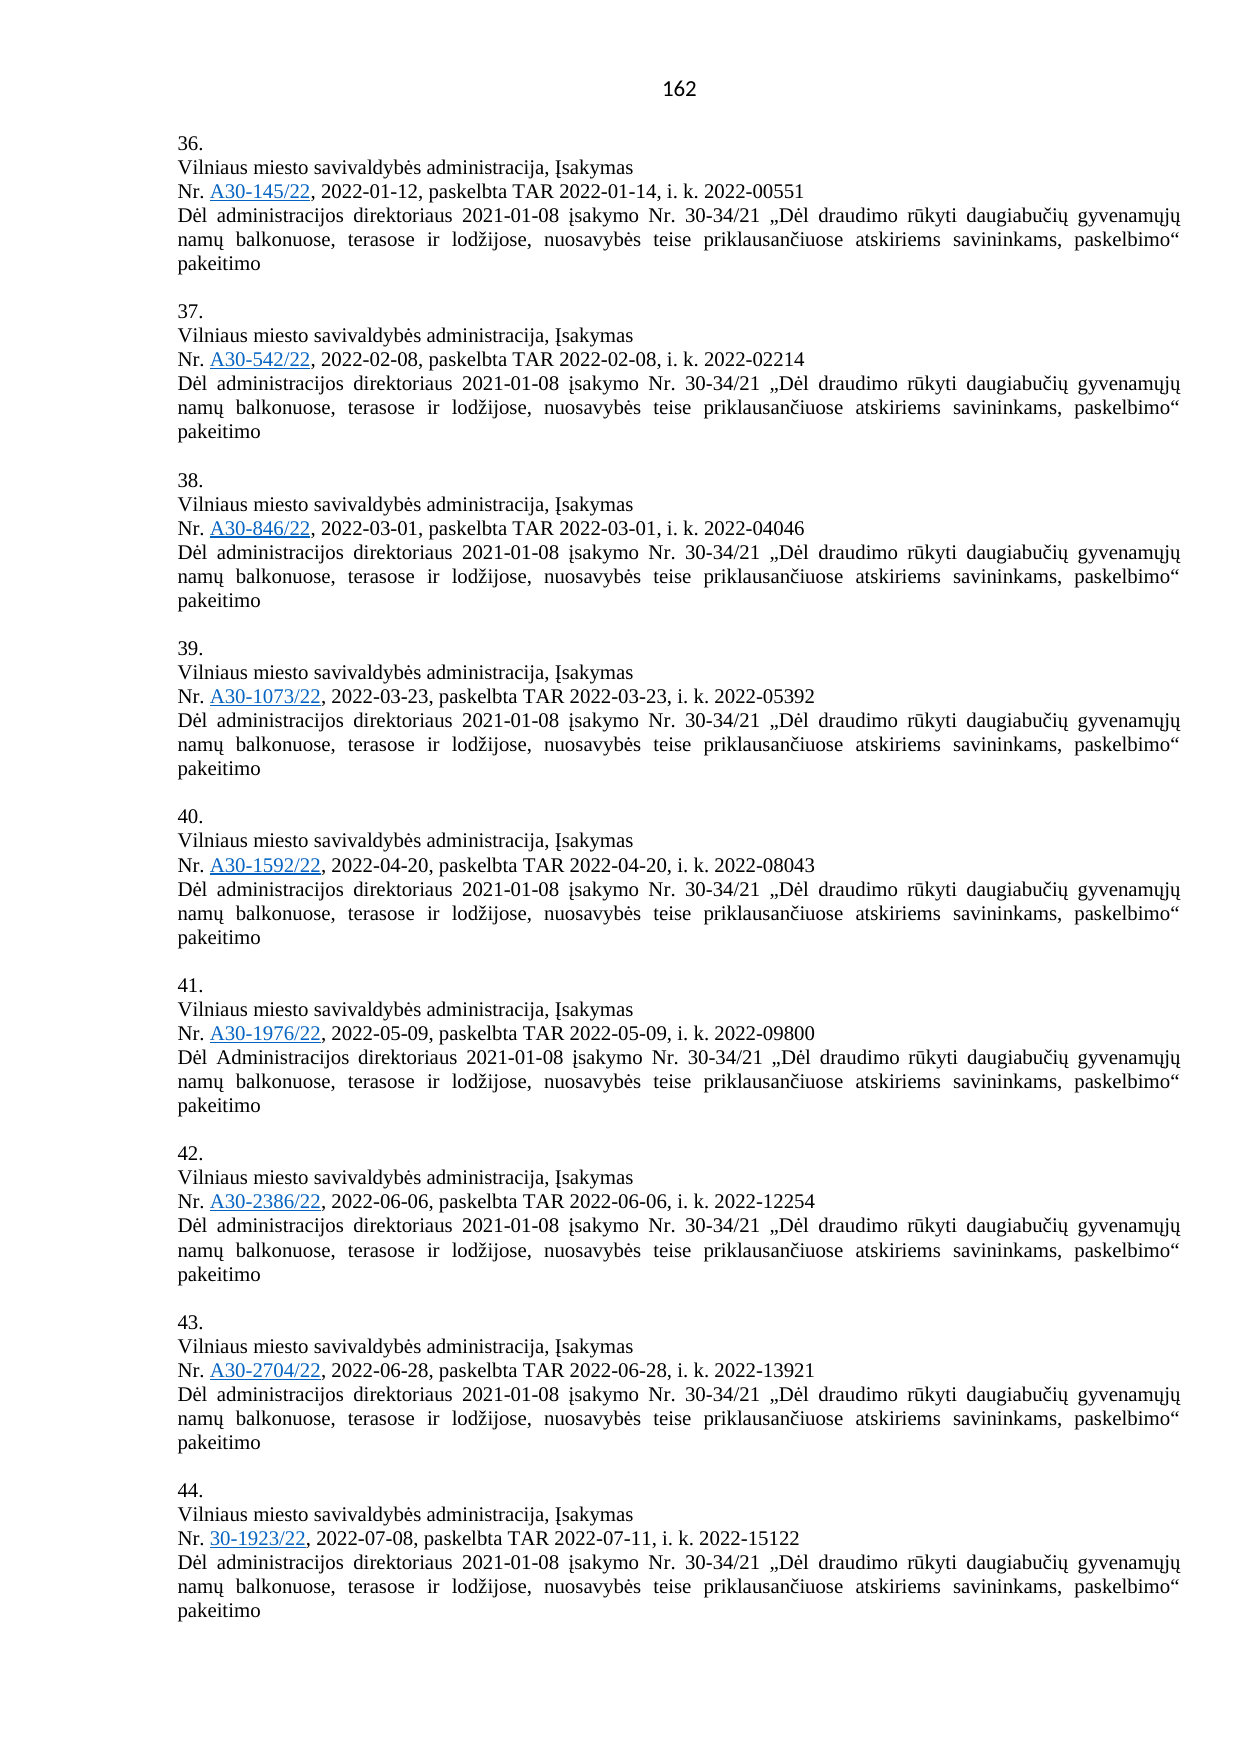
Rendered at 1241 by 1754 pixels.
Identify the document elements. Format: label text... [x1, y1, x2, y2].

text 37. [177, 299, 1181, 323]
text Dėl administracijos direktoriaus 2021-01-08 įsakymo Nr. 30-34/21 „Dėl draudimo rūkyti daugiabučių gyvenamųjų namų balkonuose, terasose ir lodžijose, nuosavybės teise priklausančiuose atskiriems savininkams, paskelbimo“ pakeitimo [177, 1382, 1181, 1454]
text Nr. A30-145/22, 2022-01-12, paskelbta TAR 2022-01-14, i. k. 2022-00551 [177, 179, 1181, 203]
text Nr. A30-2704/22, 2022-06-28, paskelbta TAR 2022-06-28, i. k. 2022-13921 [177, 1358, 1181, 1382]
text Vilniaus miesto savivaldybės administracija, Įsakymas [177, 660, 1181, 684]
text Nr. A30-542/22, 2022-02-08, paskelbta TAR 2022-02-08, i. k. 2022-02214 [177, 347, 1181, 371]
text 38. [177, 467, 1181, 492]
text Nr. A30-846/22, 2022-03-01, paskelbta TAR 2022-03-01, i. k. 2022-04046 [177, 516, 1181, 540]
text Dėl administracijos direktoriaus 2021-01-08 įsakymo Nr. 30-34/21 „Dėl draudimo rūkyti daugiabučių gyvenamųjų namų balkonuose, terasose ir lodžijose, nuosavybės teise priklausančiuose atskiriems savininkams, paskelbimo“ pakeitimo [177, 203, 1181, 275]
text 41. [177, 973, 1181, 997]
text Vilniaus miesto savivaldybės administracija, Įsakymas [177, 997, 1181, 1021]
text Vilniaus miesto savivaldybės administracija, Įsakymas [177, 1502, 1181, 1526]
text Nr. A30-1592/22, 2022-04-20, paskelbta TAR 2022-04-20, i. k. 2022-08043 [177, 852, 1181, 877]
text Dėl Administracijos direktoriaus 2021-01-08 įsakymo Nr. 30-34/21 „Dėl draudimo rūkyti daugiabučių gyvenamųjų namų balkonuose, terasose ir lodžijose, nuosavybės teise priklausančiuose atskiriems savininkams, paskelbimo“ pakeitimo [177, 1045, 1181, 1117]
text 42. [177, 1141, 1181, 1165]
text Vilniaus miesto savivaldybės administracija, Įsakymas [177, 323, 1181, 347]
text Dėl administracijos direktoriaus 2021-01-08 įsakymo Nr. 30-34/21 „Dėl draudimo rūkyti daugiabučių gyvenamųjų namų balkonuose, terasose ir lodžijose, nuosavybės teise priklausančiuose atskiriems savininkams, paskelbimo“ pakeitimo [177, 1213, 1181, 1286]
text Dėl administracijos direktoriaus 2021-01-08 įsakymo Nr. 30-34/21 „Dėl draudimo rūkyti daugiabučių gyvenamųjų namų balkonuose, terasose ir lodžijose, nuosavybės teise priklausančiuose atskiriems savininkams, paskelbimo“ pakeitimo [177, 1550, 1181, 1622]
text Vilniaus miesto savivaldybės administracija, Įsakymas [177, 492, 1181, 516]
text Nr. A30-2386/22, 2022-06-06, paskelbta TAR 2022-06-06, i. k. 2022-12254 [177, 1189, 1181, 1213]
text 36. [177, 131, 1181, 155]
text Dėl administracijos direktoriaus 2021-01-08 įsakymo Nr. 30-34/21 „Dėl draudimo rūkyti daugiabučių gyvenamųjų namų balkonuose, terasose ir lodžijose, nuosavybės teise priklausančiuose atskiriems savininkams, paskelbimo“ pakeitimo [177, 877, 1181, 949]
text Nr. A30-1073/22, 2022-03-23, paskelbta TAR 2022-03-23, i. k. 2022-05392 [177, 684, 1181, 708]
text Dėl administracijos direktoriaus 2021-01-08 įsakymo Nr. 30-34/21 „Dėl draudimo rūkyti daugiabučių gyvenamųjų namų balkonuose, terasose ir lodžijose, nuosavybės teise priklausančiuose atskiriems savininkams, paskelbimo“ pakeitimo [177, 708, 1181, 780]
text 43. [177, 1310, 1181, 1334]
text Nr. A30-1976/22, 2022-05-09, paskelbta TAR 2022-05-09, i. k. 2022-09800 [177, 1021, 1181, 1045]
text 44. [177, 1478, 1181, 1502]
text 40. [177, 804, 1181, 828]
text Vilniaus miesto savivaldybės administracija, Įsakymas [177, 1165, 1181, 1189]
text Dėl administracijos direktoriaus 2021-01-08 įsakymo Nr. 30-34/21 „Dėl draudimo rūkyti daugiabučių gyvenamųjų namų balkonuose, terasose ir lodžijose, nuosavybės teise priklausančiuose atskiriems savininkams, paskelbimo“ pakeitimo [177, 540, 1181, 612]
text Vilniaus miesto savivaldybės administracija, Įsakymas [177, 1334, 1181, 1358]
text Nr. 30-1923/22, 2022-07-08, paskelbta TAR 2022-07-11, i. k. 2022-15122 [177, 1526, 1181, 1550]
text Dėl administracijos direktoriaus 2021-01-08 įsakymo Nr. 30-34/21 „Dėl draudimo rūkyti daugiabučių gyvenamųjų namų balkonuose, terasose ir lodžijose, nuosavybės teise priklausančiuose atskiriems savininkams, paskelbimo“ pakeitimo [177, 371, 1181, 443]
text Vilniaus miesto savivaldybės administracija, Įsakymas [177, 155, 1181, 179]
text 39. [177, 636, 1181, 660]
text Vilniaus miesto savivaldybės administracija, Įsakymas [177, 828, 1181, 852]
